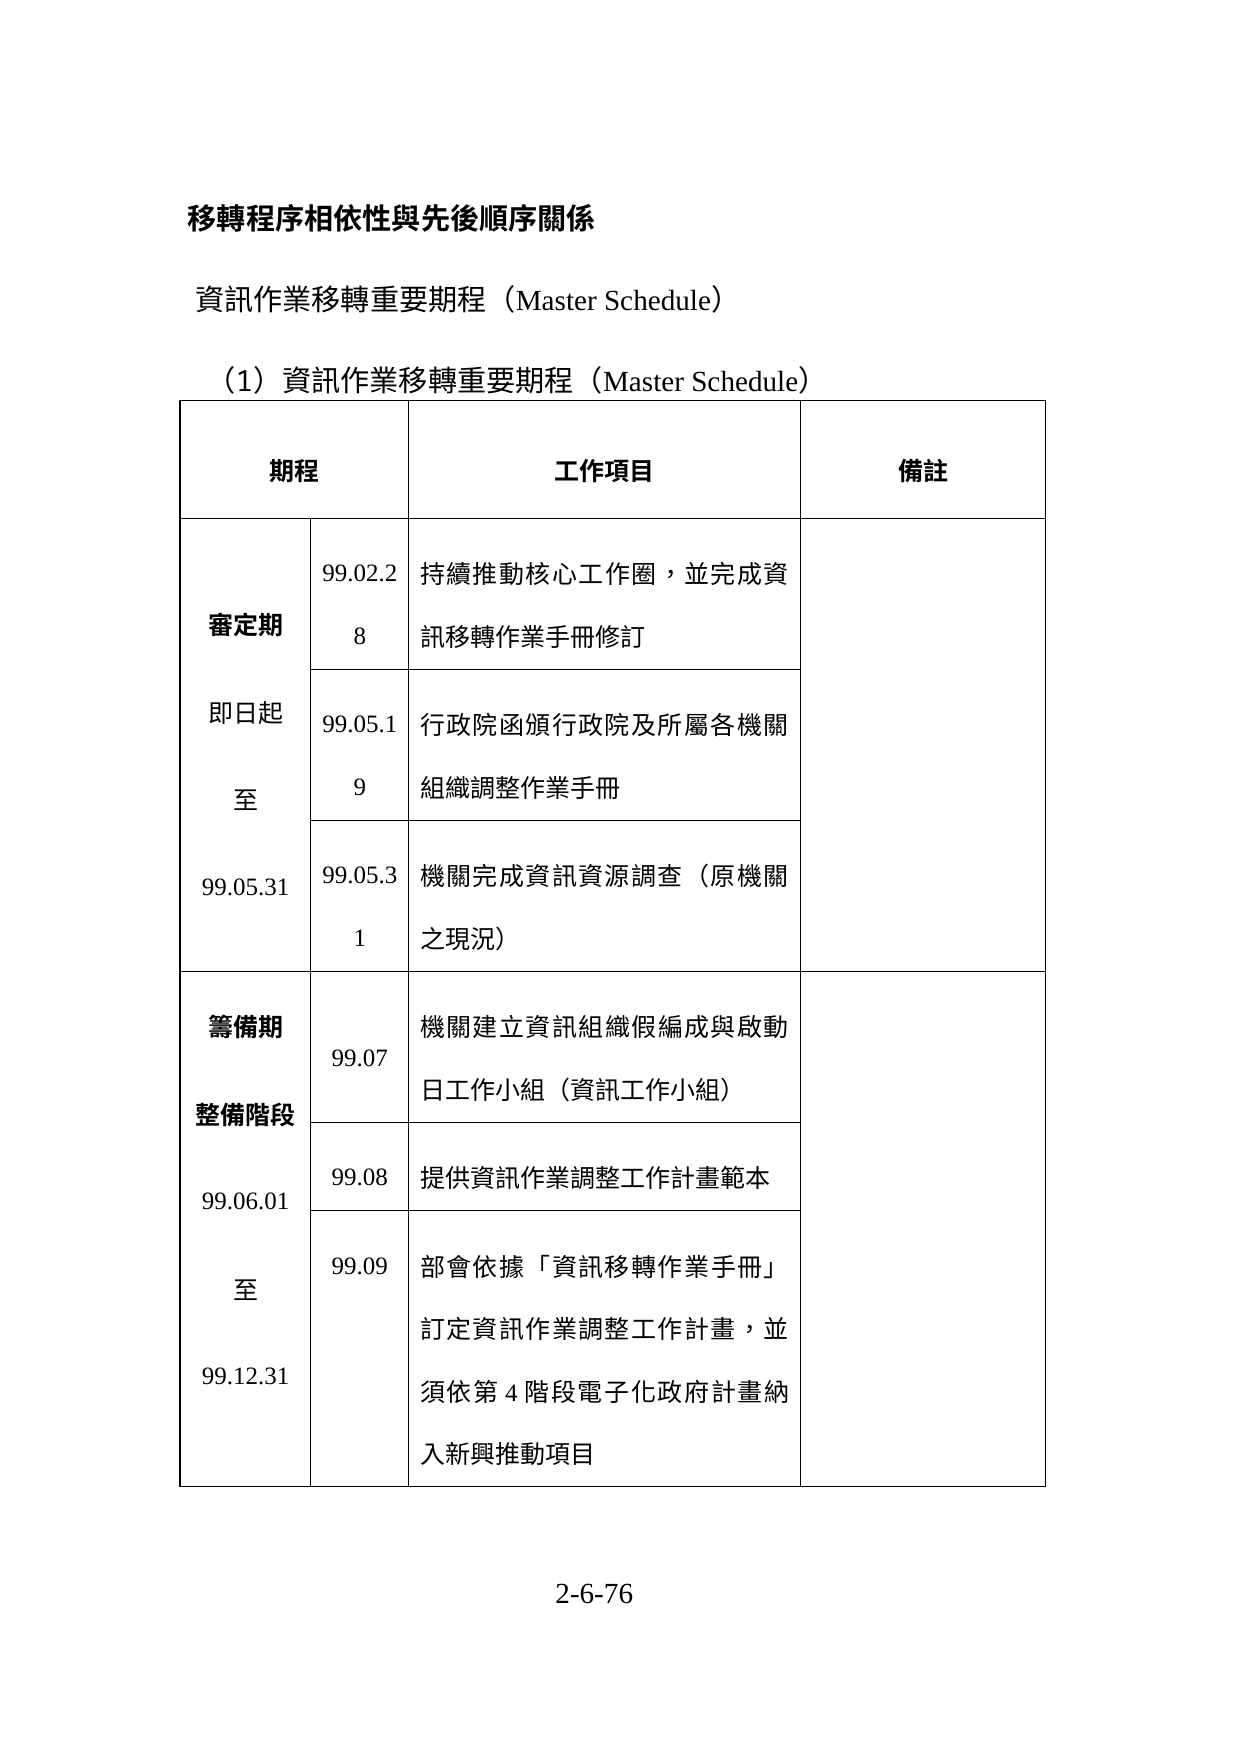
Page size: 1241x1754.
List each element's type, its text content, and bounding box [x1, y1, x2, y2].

table_cell 99.08 [311, 1123, 408, 1210]
table_header 備註 [801, 401, 1045, 517]
table_cell 99.07 [311, 972, 408, 1122]
subtitle 資訊作業移轉重要期程（Master Schedule） [187, 256, 1053, 318]
table_cell 99.09 [311, 1211, 408, 1486]
table_cell 提供資訊作業調整工作計畫範本 [409, 1123, 800, 1210]
table_cell 機關完成資訊資源調查（原機關之現況） [409, 821, 800, 971]
table_cell 行政院函頒行政院及所屬各機關組織調整作業手冊 [409, 670, 800, 819]
table_cell 99.05.31 [311, 821, 408, 971]
subtitle 移轉程序相依性與先後順序關係 [187, 175, 1053, 237]
table_cell [801, 519, 1045, 971]
table_header 期程 [181, 401, 408, 517]
table_cell 持續推動核心工作圈，並完成資訊移轉作業手冊修訂 [409, 519, 800, 668]
table_cell 部會依據「資訊移轉作業手冊」訂定資訊作業調整工作計畫，並須依第4階段電子化政府計畫納入新興推動項目 [409, 1211, 800, 1486]
table_cell [801, 972, 1045, 1486]
table_cell 審定期 即日起 至 99.05.31 [181, 519, 310, 971]
table_cell 99.05.19 [311, 670, 408, 819]
table_cell 99.02.28 [311, 519, 408, 668]
table_cell 機關建立資訊組織假編成與啟動日工作小組（資訊工作小組） [409, 972, 800, 1122]
list 資訊作業移轉重要期程（Master Schedule） [206, 337, 1053, 400]
table_header 工作項目 [409, 401, 800, 517]
table_cell 籌備期 整備階段 99.06.01 至 99.12.31 [181, 972, 310, 1486]
